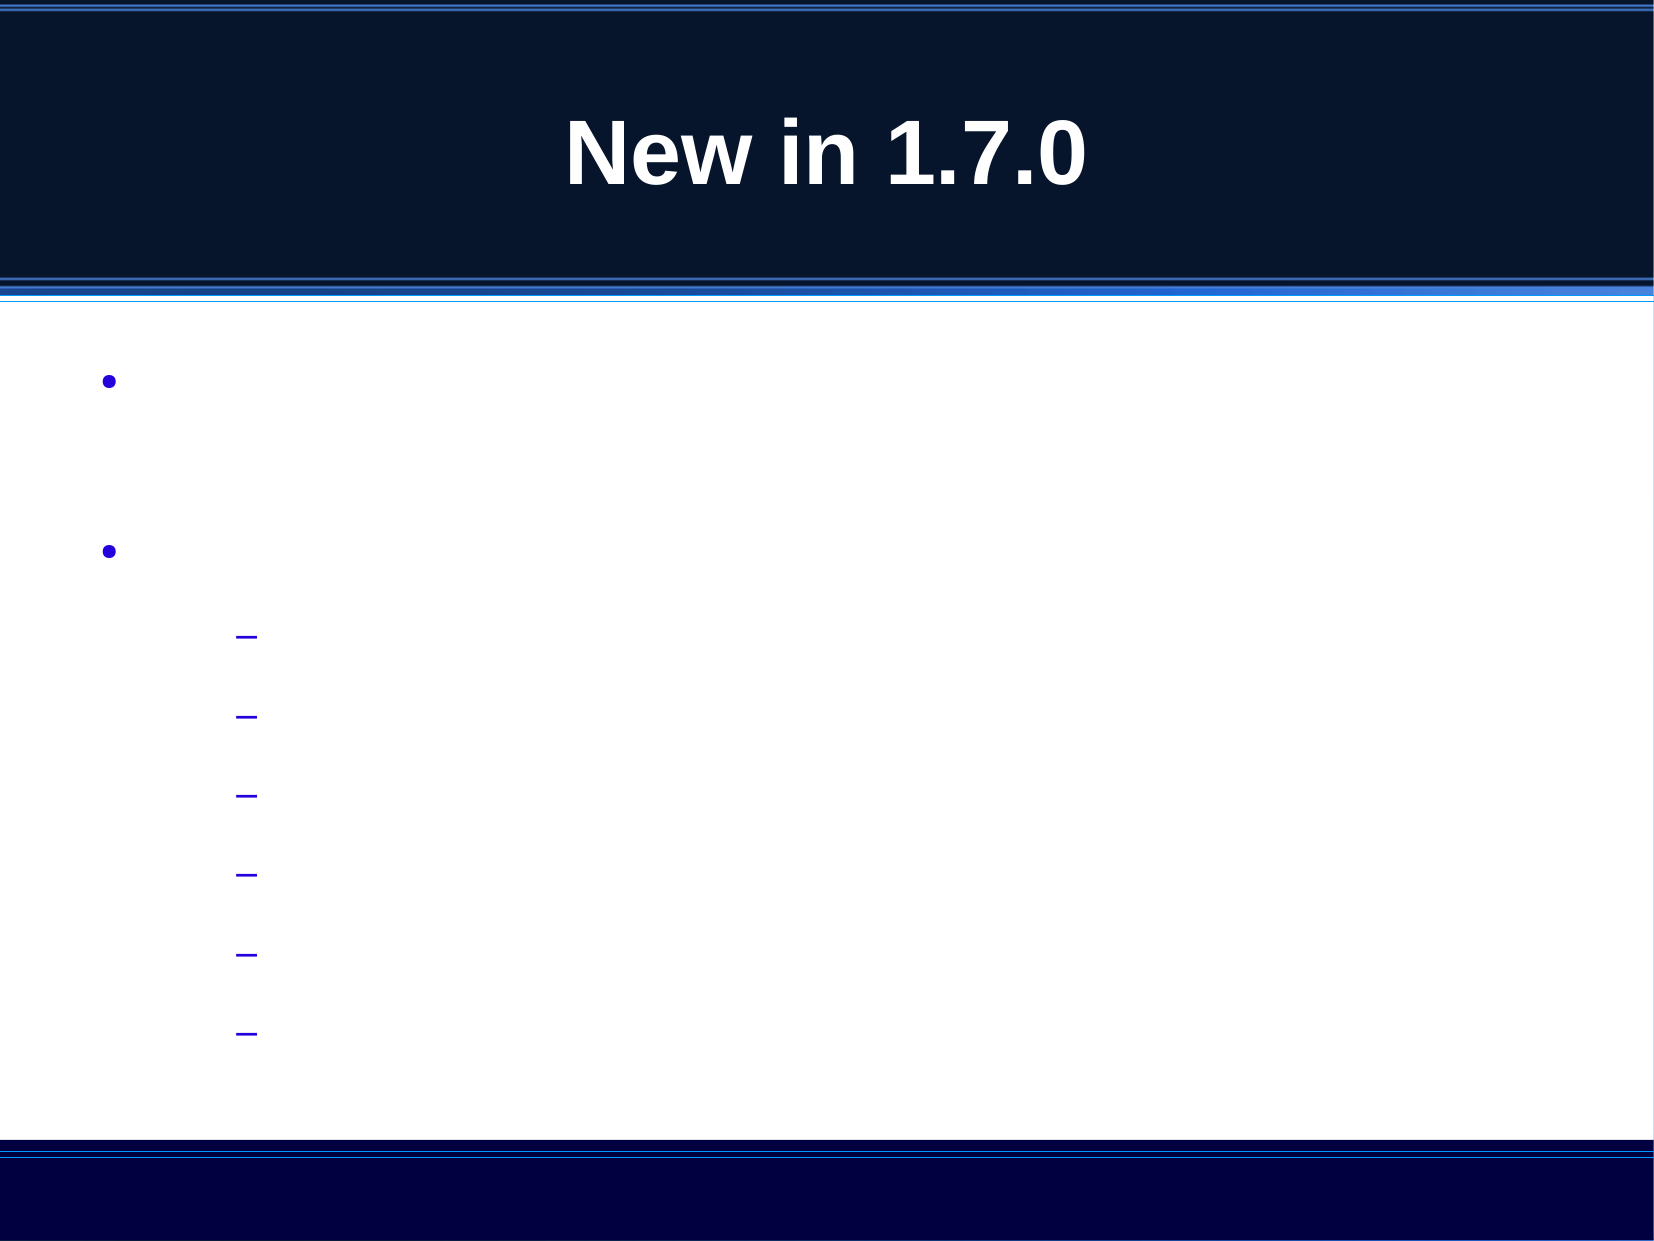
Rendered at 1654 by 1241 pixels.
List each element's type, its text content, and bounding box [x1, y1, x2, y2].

title New in 1.7.0 [82, 49, 1571, 257]
list Full SVN 1.7 feature support Log dialog fast even for > 1 million revs search-engine-like complex filter highlight matching strings multi-select displays shortened summary of messages revisions mentioned in messages are turned into links export of changed items [82, 355, 1571, 1123]
picture [0, 0, 1654, 295]
